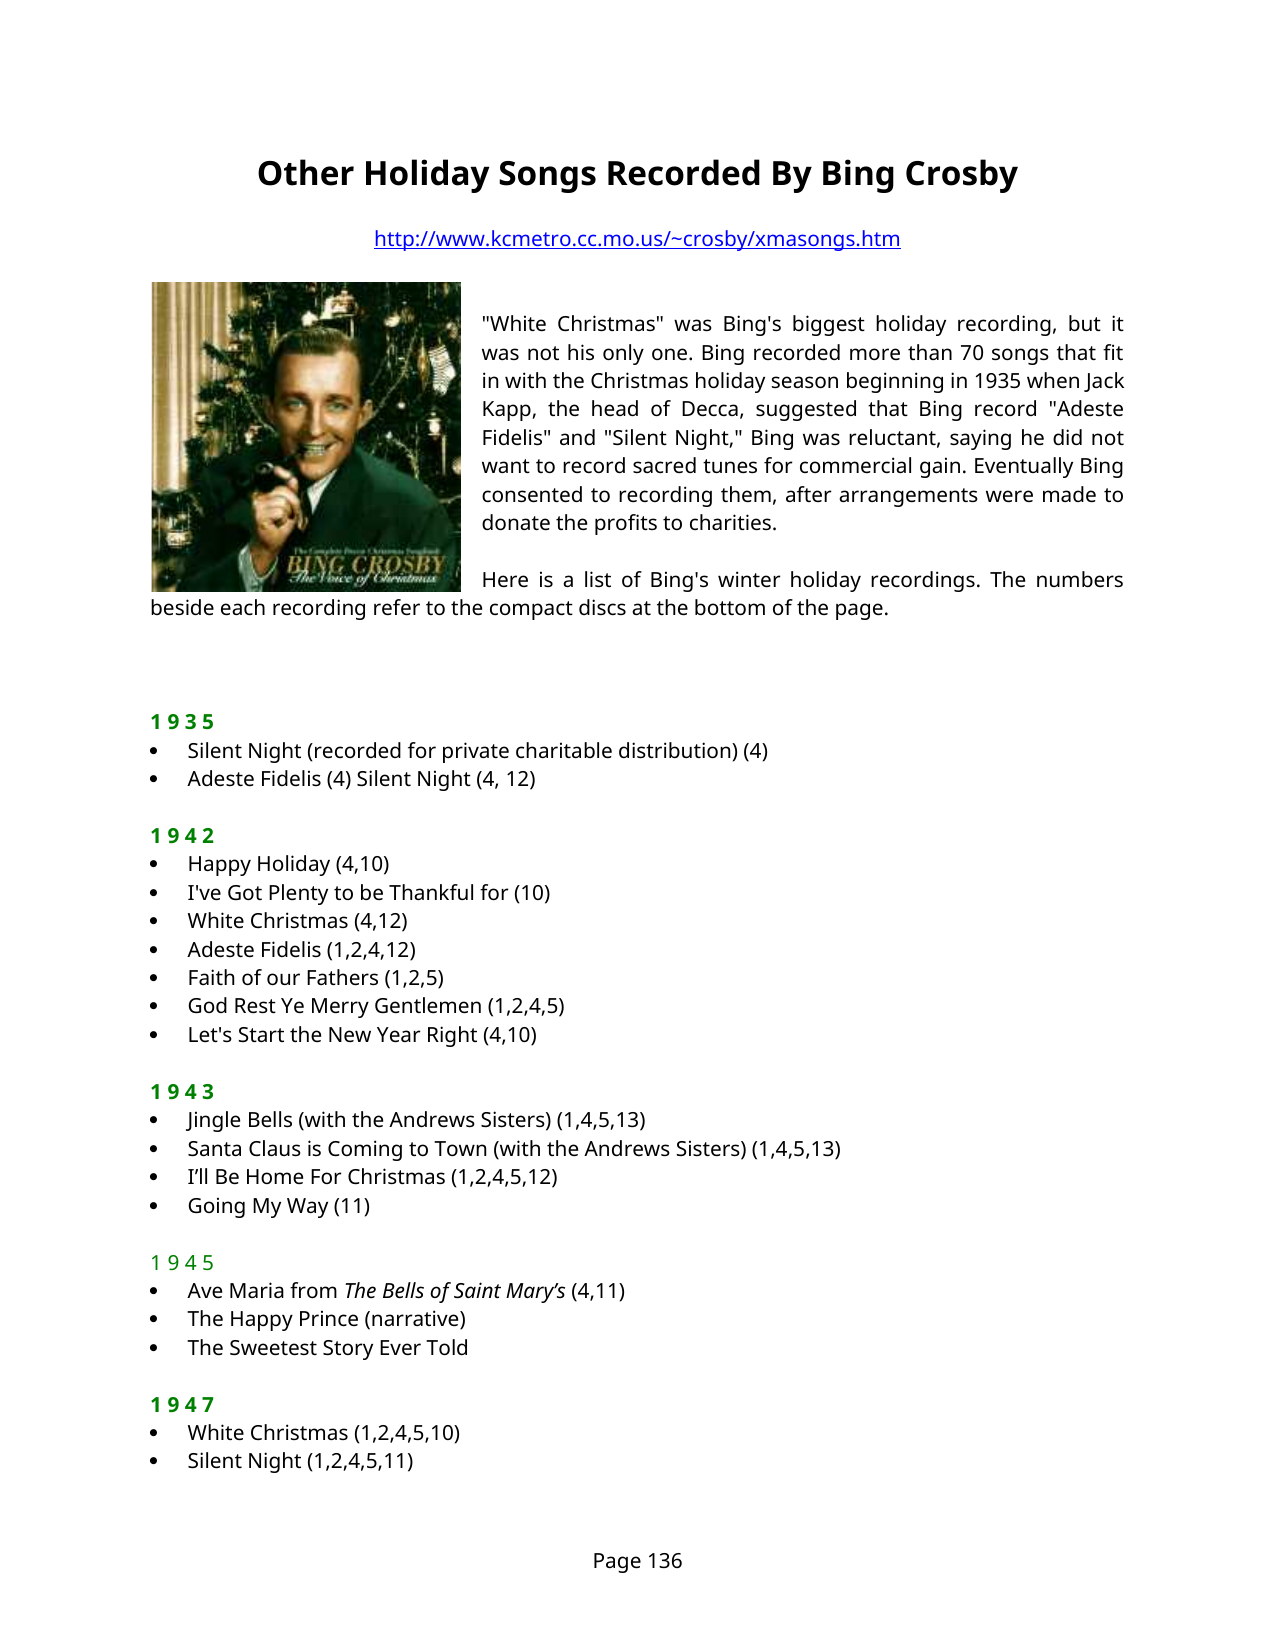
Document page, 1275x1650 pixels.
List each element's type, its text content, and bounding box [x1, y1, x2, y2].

list Santa Claus is Coming to Town (with the Andrews Sisters) (1,4,5,13) [150, 1134, 1125, 1162]
list Adeste Fidelis (1,2,4,12) [150, 935, 1125, 963]
list The Happy Prince (narrative) [150, 1304, 1125, 1333]
list White Christmas (4,12) [150, 906, 1125, 935]
list White Christmas (1,2,4,5,10) [150, 1418, 1125, 1447]
text 1 9 3 5 [150, 707, 1125, 736]
list Going My Way (11) [150, 1191, 1125, 1219]
text 1 9 4 3 [150, 1077, 1125, 1105]
list I've Got Plenty to be Thankful for (10) [150, 878, 1125, 906]
text 1 9 4 7 [150, 1390, 1125, 1418]
list Silent Night (1,2,4,5,11) [150, 1447, 1125, 1475]
text "White Christmas" was Bing's biggest holiday recording, but it was not his only one. Bing recorded more than 70 songs that fit in with the Christmas holiday season beginning in 1935 when Jack Kapp, the head of Decca, suggested that Bing record "Adeste Fidelis" and "Silent Night," Bing was reluctant, saying he did not want to record sacred tunes for commercial gain. Eventually Bing consented to recording them, after arrangements were made to donate the profits to charities. [462, 309, 1125, 537]
text 1 9 4 2 [150, 821, 1125, 849]
list God Rest Ye Merry Gentlemen (1,2,4,5) [150, 992, 1125, 1020]
list Adeste Fidelis (4) Silent Night (4, 12) [150, 764, 1125, 793]
list Jingle Bells (with the Andrews Sisters) (1,4,5,13) [150, 1105, 1125, 1134]
list Happy Holiday (4,10) [150, 849, 1125, 878]
list Ave Maria from The Bells of Saint Mary’s (4,11) [150, 1276, 1125, 1304]
picture [151, 282, 461, 592]
list Silent Night (recorded for private charitable distribution) (4) [150, 736, 1125, 764]
text http://www.kcmetro.cc.mo.us/~crosby/xmasongs.htm [150, 224, 1125, 252]
text Other Holiday Songs Recorded By Bing Crosby [150, 150, 1125, 195]
list The Sweetest Story Ever Told [150, 1333, 1125, 1361]
list I’ll Be Home For Christmas (1,2,4,5,12) [150, 1162, 1125, 1191]
text 1 9 4 5 [150, 1248, 1125, 1276]
list Faith of our Fathers (1,2,5) [150, 963, 1125, 992]
text Here is a list of Bing's winter holiday recordings. The numbers beside each recording refer to the compact discs at the bottom of the page. [150, 565, 1125, 622]
list Let's Start the New Year Right (4,10) [150, 1020, 1125, 1048]
